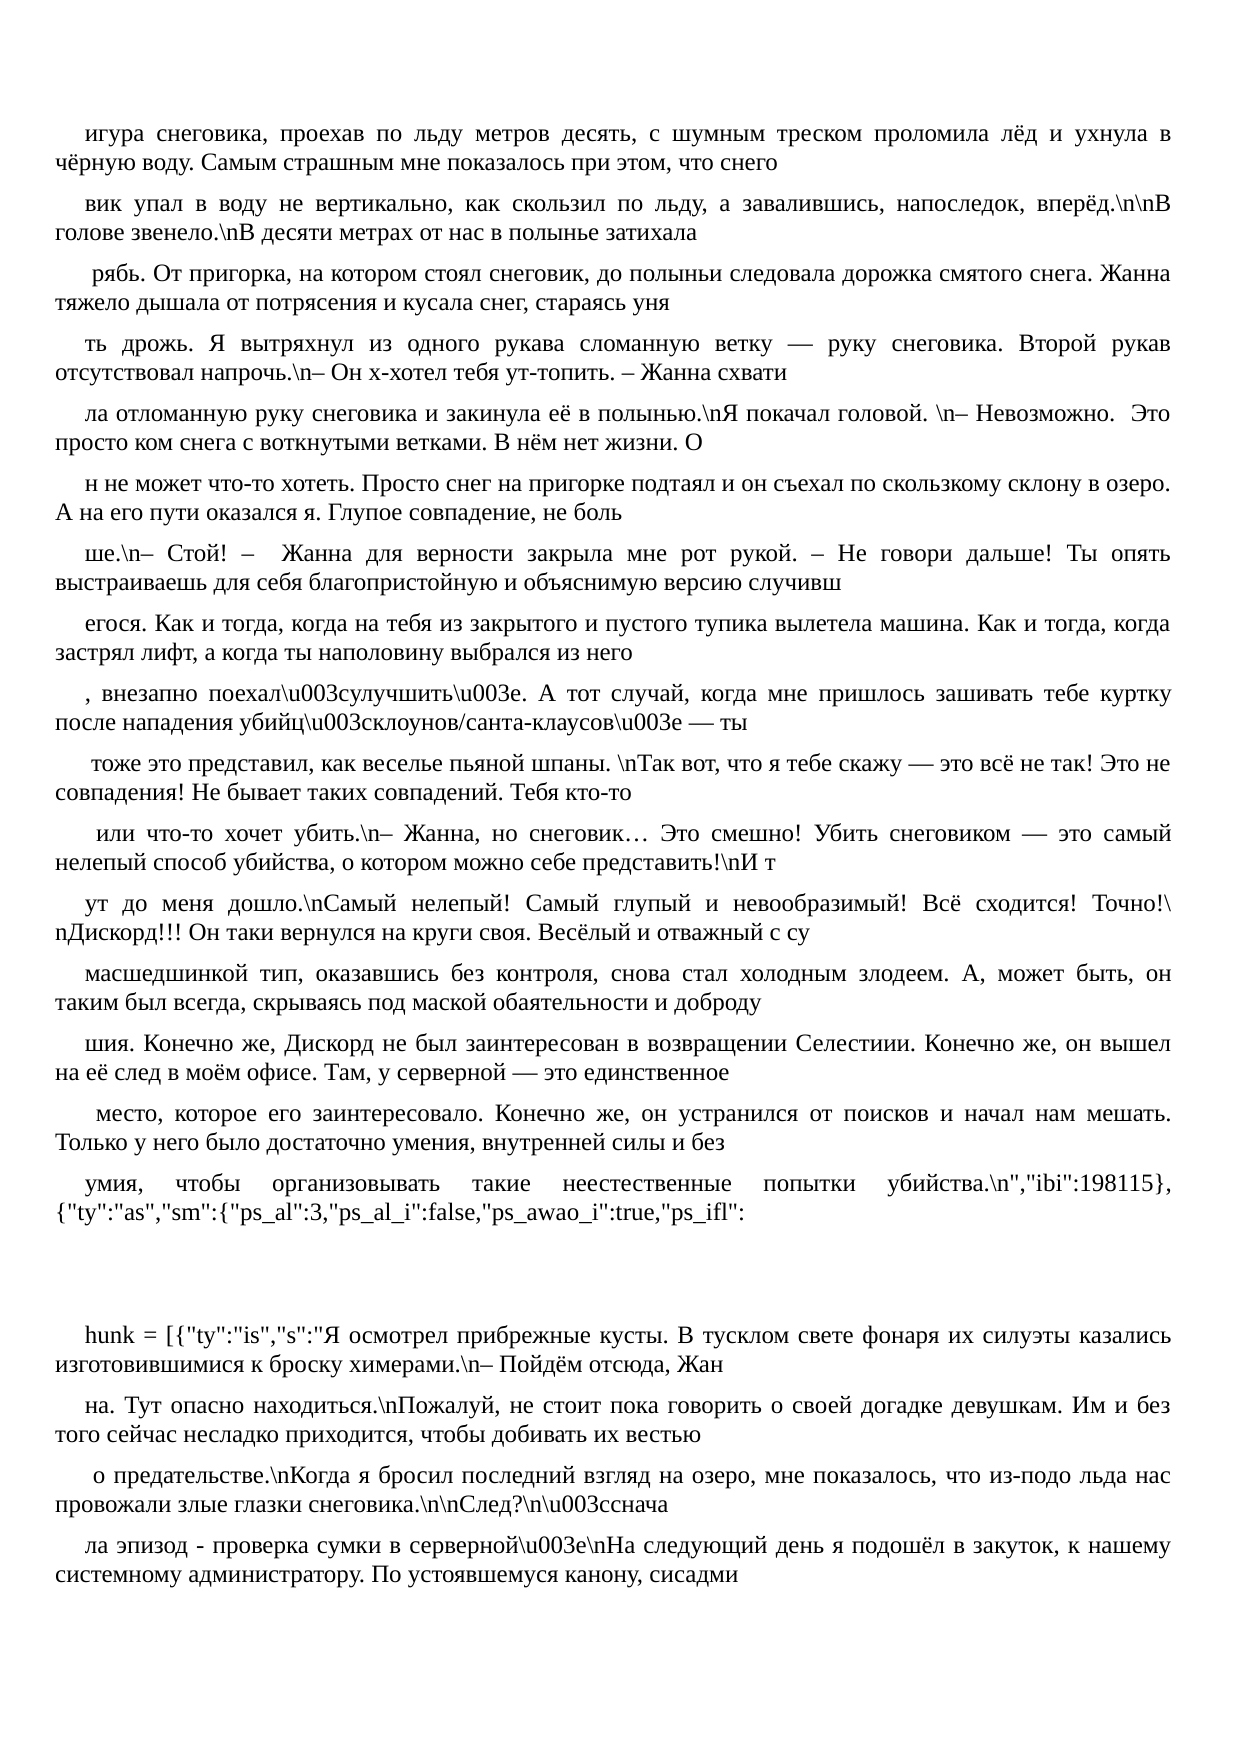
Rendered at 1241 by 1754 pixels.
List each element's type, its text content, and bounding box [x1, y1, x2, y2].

text , внезапно поехал\u003cулучшить\u003e. А тот случай, когда мне пришлось зашивать тебе куртку после нападения убийц\u003cклоунов/санта-клаусов\u003e — ты [55, 678, 1172, 736]
text ла эпизод - проверка сумки в серверной\u003e\nНа следующий день я подошёл в закуток, к нашему системному администратору. По устоявшемуся канону, сисадми [55, 1531, 1172, 1588]
text рябь. От пригорка, на котором стоял снеговик, до полыньи следовала дорожка смятого снега. Жанна тяжело дышала от потрясения и кусала снег, стараясь уня [55, 258, 1172, 316]
text ла отломанную руку снеговика и закинула её в полынью.\nЯ покачал головой. \n– Невозможно. Это просто ком снега с воткнутыми ветками. В нём нет жизни. О [55, 398, 1172, 456]
text ут до меня дошло.\nСамый нелепый! Самый глупый и невообразимый! Всё сходится! Точно!\nДискорд!!! Он таки вернулся на круги своя. Весёлый и отважный с су [55, 888, 1172, 946]
text умия, чтобы организовывать такие неестественные попытки убийства.\n","ibi":198115},{"ty":"as","sm":{"ps_al":3,"ps_al_i":false,"ps_awao_i":true,"ps_ifl": [55, 1168, 1172, 1226]
text ть дрожь. Я вытряхнул из одного рукава сломанную ветку — руку снеговика. Второй рукав отсутствовал напрочь.\n– Он х-хотел тебя ут-топить. – Жанна схвати [55, 328, 1172, 386]
text вик упал в воду не вертикально, как скользил по льду, а завалившись, напоследок, вперёд.\n\nВ голове звенело.\nВ десяти метрах от нас в полынье затихала [55, 188, 1172, 246]
text тоже это представил, как веселье пьяной шпаны. \nТак вот, что я тебе скажу — это всё не так! Это не совпадения! Не бывает таких совпадений. Тебя кто-то [55, 748, 1172, 806]
text или что-то хочет убить.\n– Жанна, но снеговик… Это смешно! Убить снеговиком — это самый нелепый способ убийства, о котором можно себе представить!\nИ т [55, 818, 1172, 876]
text игура снеговика, проехав по льду метров десять, с шумным треском проломила лёд и ухнула в чёрную воду. Самым страшным мне показалось при этом, что снего [55, 118, 1172, 176]
text место, которое его заинтересовало. Конечно же, он устранился от поисков и начал нам мешать. Только у него было достаточно умения, внутренней силы и без [55, 1098, 1172, 1156]
text о предательстве.\nКогда я бросил последний взгляд на озеро, мне показалось, что из-подо льда нас провожали злые глазки снеговика.\n\nСлед?\n\u003cснача [55, 1461, 1172, 1518]
text егося. Как и тогда, когда на тебя из закрытого и пустого тупика вылетела машина. Как и тогда, когда застрял лифт, а когда ты наполовину выбрался из него [55, 608, 1172, 666]
text шия. Конечно же, Дискорд не был заинтересован в возвращении Селестиии. Конечно же, он вышел на её след в моём офисе. Там, у серверной — это единственное [55, 1028, 1172, 1086]
text ше.\n– Стой! – Жанна для верности закрыла мне рот рукой. – Не говори дальше! Ты опять выстраиваешь для себя благопристойную и объяснимую версию случивш [55, 538, 1172, 596]
text н не может что-то хотеть. Просто снег на пригорке подтаял и он съехал по скользкому склону в озеро. А на его пути оказался я. Глупое совпадение, не боль [55, 468, 1172, 526]
text масшедшинкой тип, оказавшись без контроля, снова стал холодным злодеем. А, может быть, он таким был всегда, скрываясь под маской обаятельности и доброду [55, 958, 1172, 1016]
text на. Тут опасно находиться.\nПожалуй, не стоит пока говорить о своей догадке девушкам. Им и без того сейчас несладко приходится, чтобы добивать их вестью [55, 1391, 1172, 1448]
text hunk = [{"ty":"is","s":"Я осмотрел прибрежные кусты. В тусклом свете фонаря их силуэты казались изготовившимися к броску химерами.\n– Пойдём отсюда, Жан [55, 1321, 1172, 1378]
